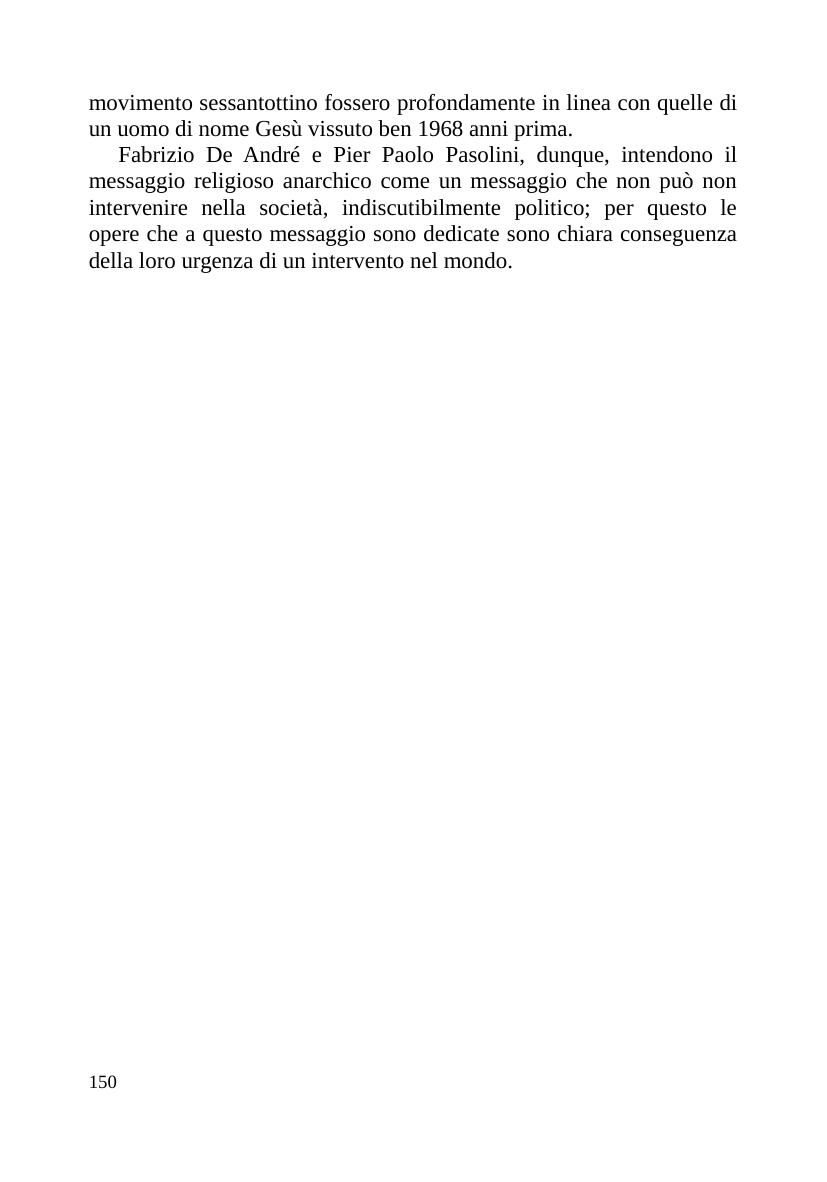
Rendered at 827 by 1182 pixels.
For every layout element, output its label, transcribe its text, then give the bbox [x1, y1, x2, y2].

text Fabrizio De André e Pier Paolo Pasolini, dunque, intendono il messaggio religioso anarchico come un messaggio che non può non intervenire nella società, indiscutibilmente politico; per questo le opere che a questo messaggio sono dedicate sono chiara conseguenza della loro urgenza di un intervento nel mondo. [88, 141, 738, 273]
text movimento sessantottino fossero profondamente in linea con quelle di un uomo di nome Gesù vissuto ben 1968 anni prima. [88, 88, 738, 141]
